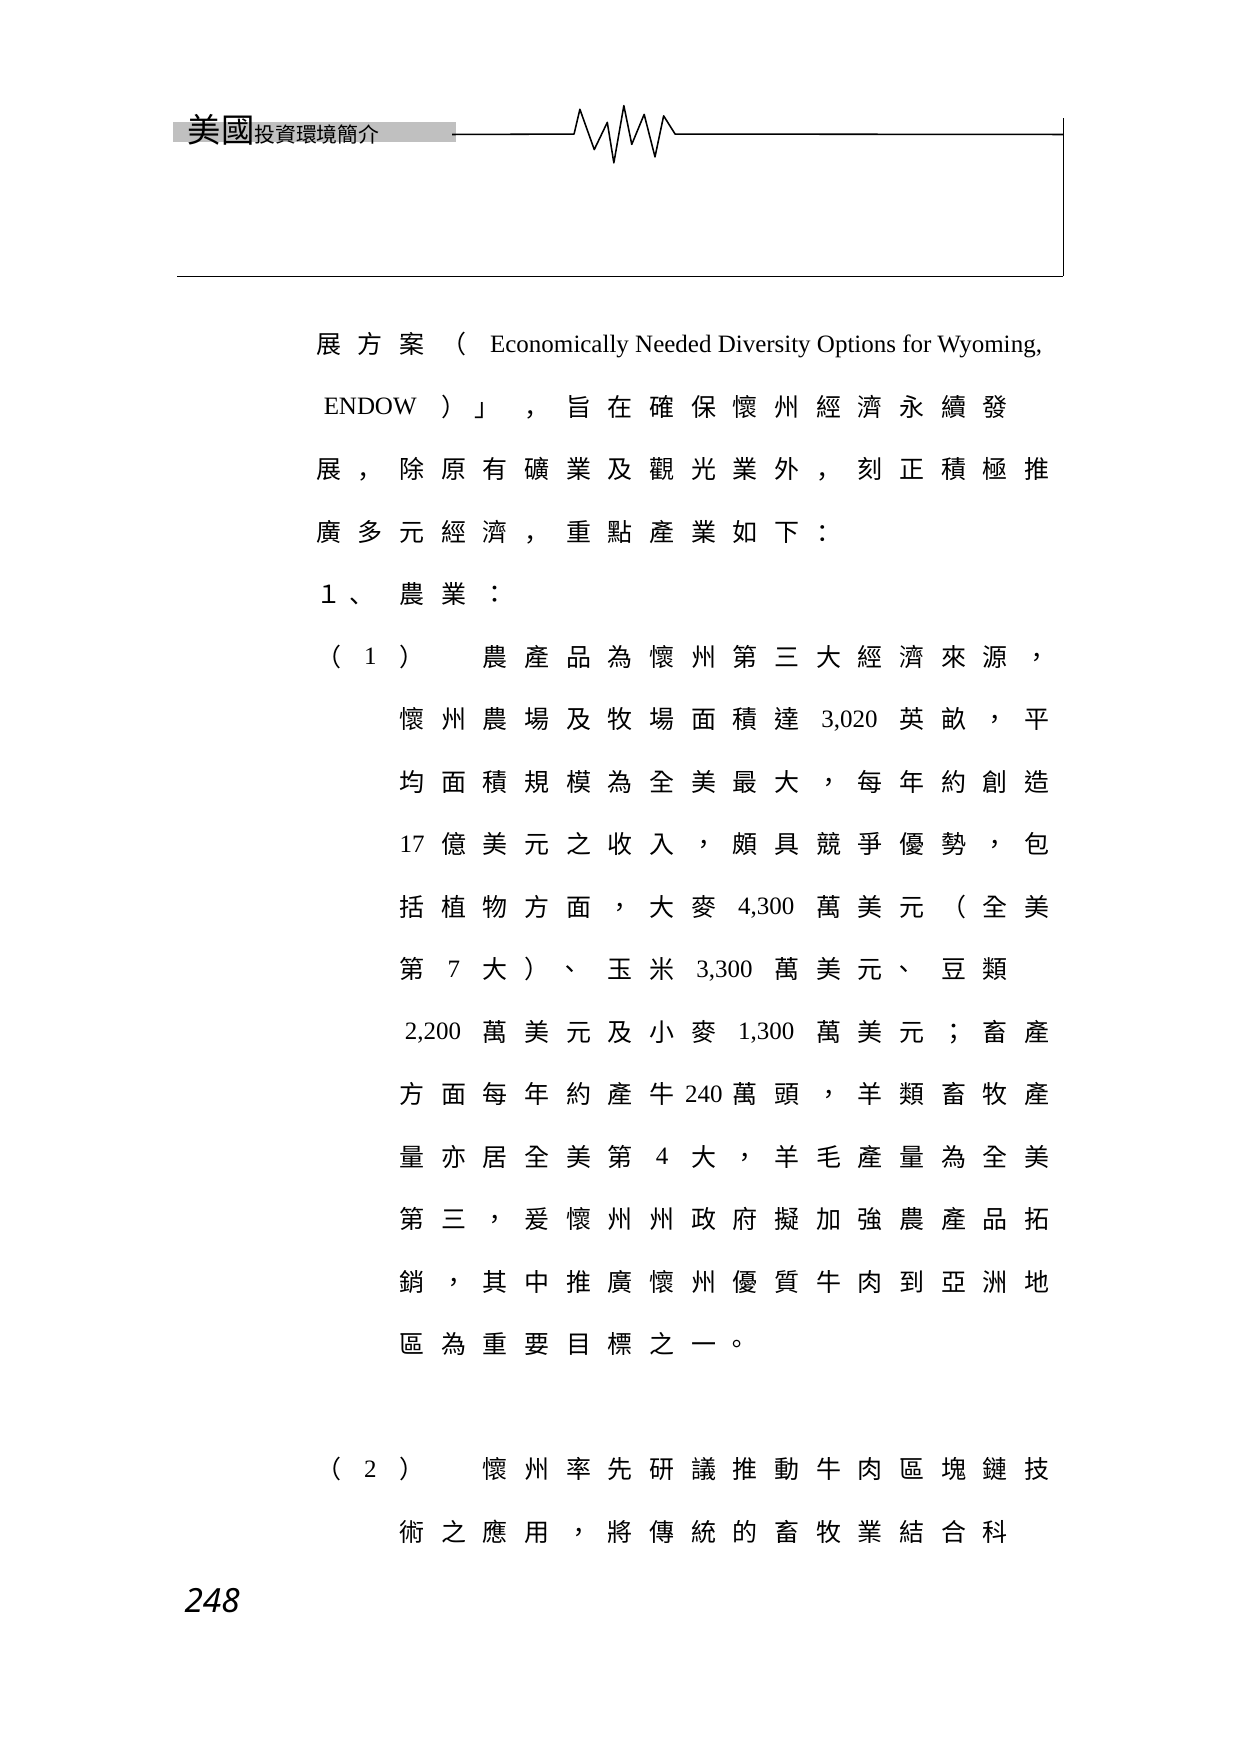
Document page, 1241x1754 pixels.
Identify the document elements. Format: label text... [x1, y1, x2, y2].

text （1） 農產品為懷州第三大經濟來源，懷州農場及牧場面積達3,020英畝，平均面積規模為全美最大，每年約創造17億美元之收入，頗具競爭優勢，包括植物方面，大麥4,300萬美元（全美第7大）、玉米3,300萬美元、豆類2,200萬美元及小麥1,300萬美元；畜產方面每年約產牛240萬頭，羊類畜牧產量亦居全美第4大，羊毛產量為全美第三，爰懷州州政府擬加強農產品拓銷，其中推廣懷州優質牛肉到亞洲地區為重要目標之一。 [306, 614, 1058, 1364]
text 展方案（Economically Needed Diversity Options for Wyoming, ENDOW）」，旨在確保懷州經濟永續發展，除原有礦業及觀光業外，刻正積極推廣多元經濟，重點產業如下： [281, 301, 1058, 551]
text （2） 懷州率先研議推動牛肉區塊鏈技術之應用，將傳統的畜牧業結合科 [306, 1426, 1058, 1551]
text １、農業： [281, 551, 1058, 614]
